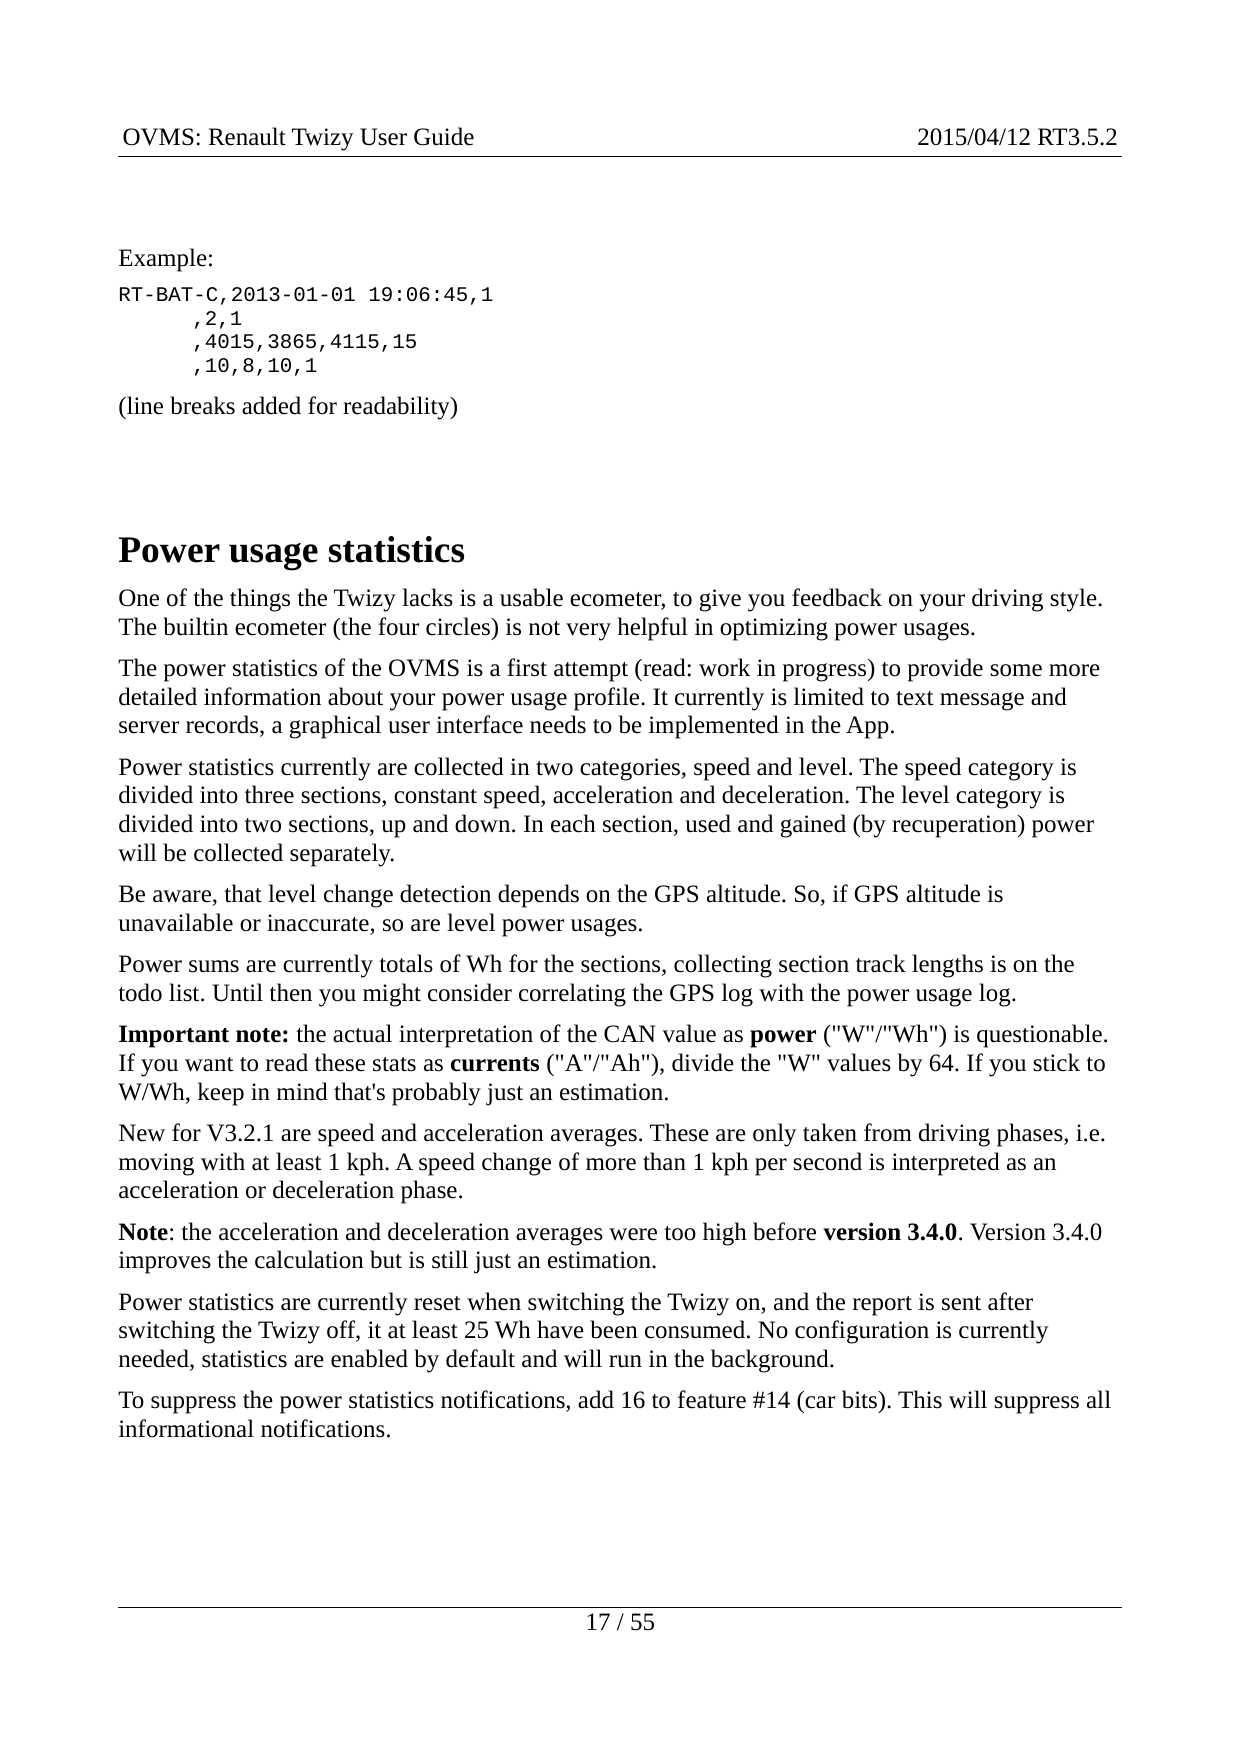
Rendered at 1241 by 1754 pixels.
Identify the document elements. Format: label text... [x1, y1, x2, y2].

text Important note: the actual interpretation of the CAN value as power ("W"/"Wh") is questionable. If you want to read these stats as currents ("A"/"Ah"), divide the "W" values by 64. If you stick to W/Wh, keep in mind that's probably just an estimation. [118, 1019, 1122, 1105]
text Note: the acceleration and deceleration averages were too high before version 3.4.0. Version 3.4.0 improves the calculation but is still just an estimation. [118, 1217, 1122, 1274]
text To suppress the power statistics notifications, add 16 to feature #14 (car bits). This will suppress all informational notifications. [118, 1385, 1122, 1443]
text Be aware, that level change detection depends on the GPS altitude. So, if GPS altitude is unavailable or inaccurate, so are level power usages. [118, 879, 1122, 937]
subtitle Power usage statistics [118, 527, 1122, 570]
text The power statistics of the OVMS is a first attempt (read: work in progress) to provide some more detailed information about your power usage profile. It currently is limited to text message and server records, a graphical user interface needs to be implemented in the App. [118, 653, 1122, 739]
text New for V3.2.1 are speed and acceleration averages. These are only taken from driving phases, i.e. moving with at least 1 kph. A speed change of more than 1 kph per second is interpreted as an acceleration or deceleration phase. [118, 1118, 1122, 1204]
text Power sums are currently totals of Wh for the sections, collecting section track lengths is on the todo list. Until then you might consider correlating the GPS log with the power usage log. [118, 949, 1122, 1007]
text Power statistics are currently reset when switching the Twizy on, and the report is sent after switching the Twizy off, it at least 25 Wh have been consumed. No configuration is currently needed, statistics are enabled by default and will run in the background. [118, 1287, 1122, 1373]
text Power statistics currently are collected in two categories, speed and level. The speed category is divided into three sections, constant speed, acceleration and deceleration. The level category is divided into two sections, up and down. In each section, used and gained (by recuperation) power will be collected separately. [118, 752, 1122, 867]
text One of the things the Twizy lacks is a usable ecometer, to give you feedback on your driving style. The builtin ecometer (the four circles) is not very helpful in optimizing power usages. [118, 583, 1122, 640]
text (line breaks added for readability) [118, 391, 1122, 420]
text RT-BAT-C,2013-01-01 19:06:45,1 ,2,1 ,4015,3865,4115,15 ,10,8,10,1 [118, 284, 1122, 378]
text Example: [118, 243, 1122, 271]
